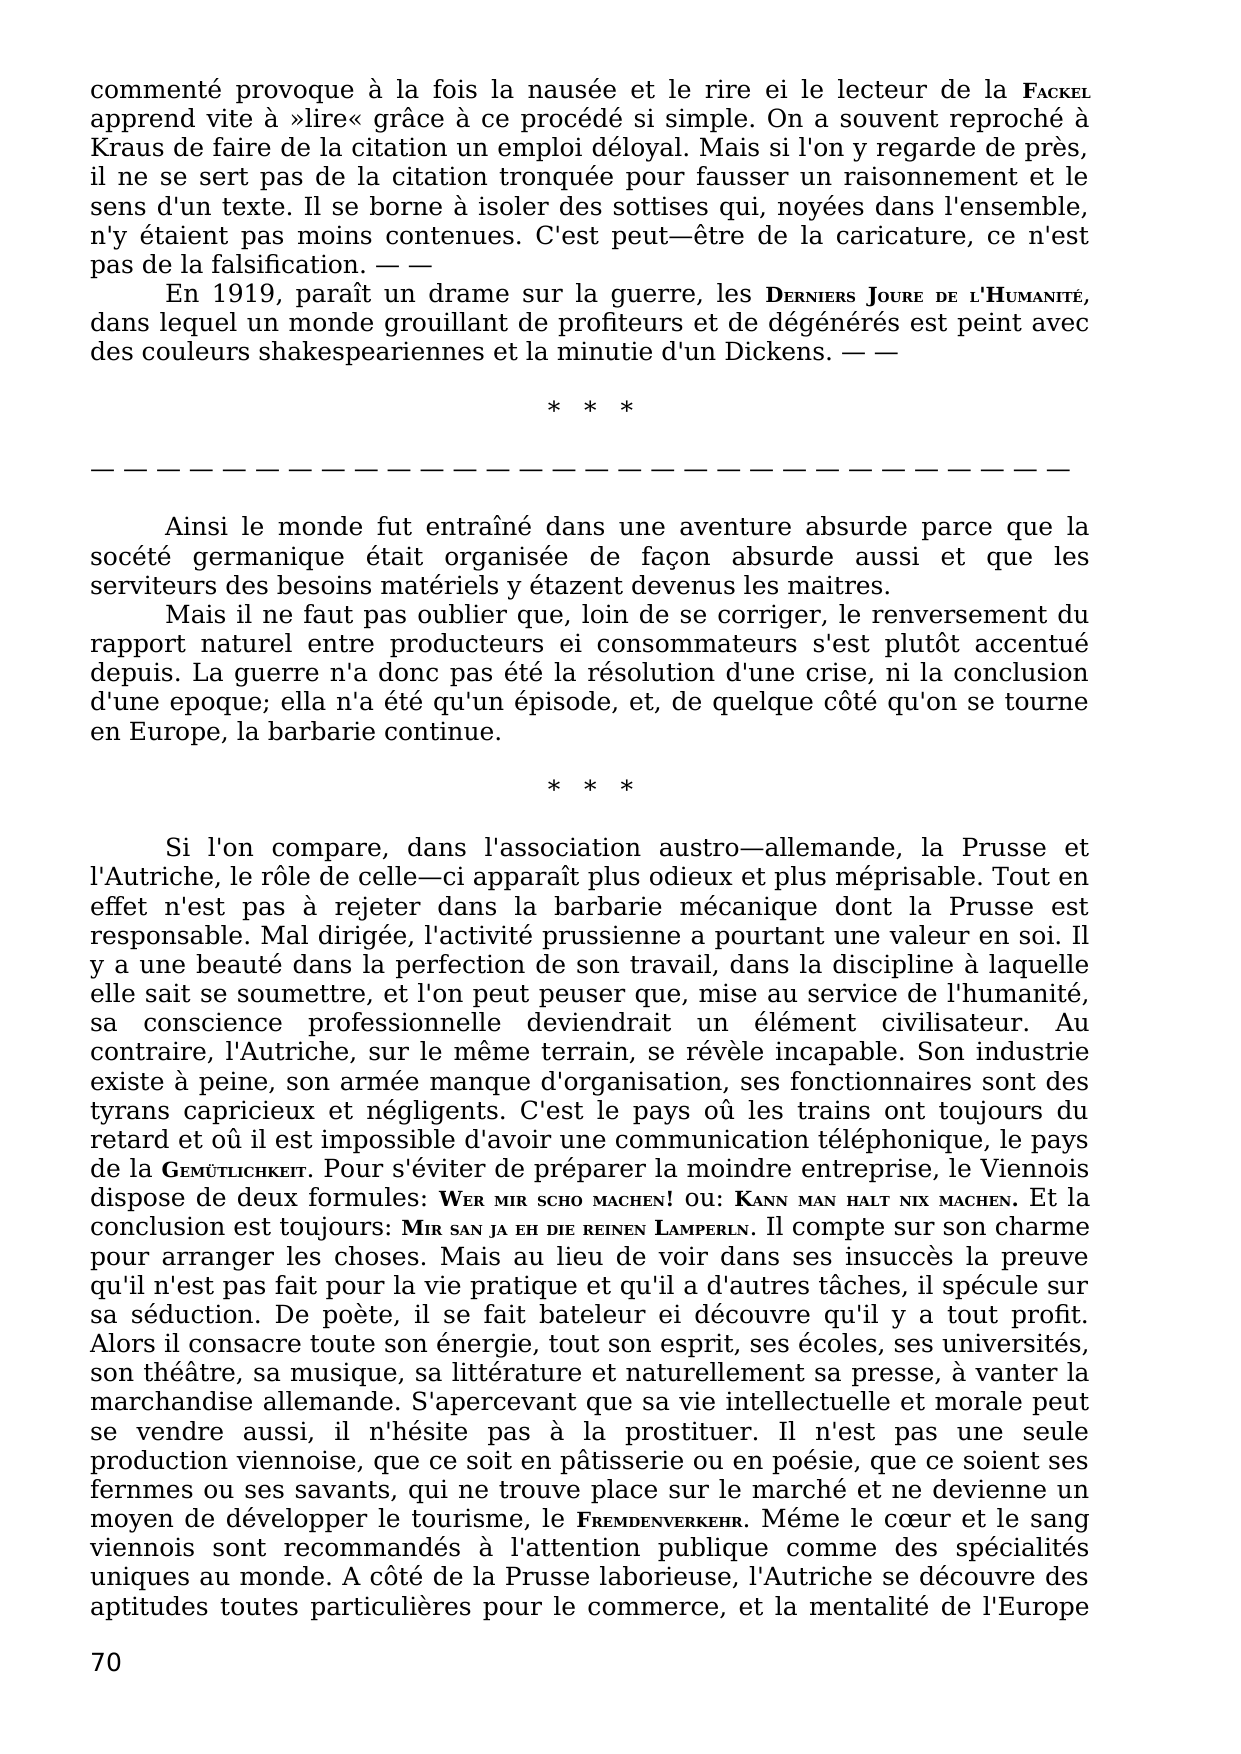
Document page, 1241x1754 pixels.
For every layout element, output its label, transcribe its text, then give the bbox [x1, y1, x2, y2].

text — — — — — — — — — — — — — — — — — — — — — — — — — — — — — — [90, 454, 1091, 483]
text Mais il ne faut pas oublier que, loin de se corriger, le renversement du rapport naturel entre producteurs ei consommateurs s'est plutôt accentué depuis. La guerre n'a donc pas été la résolution d'une crise, ni la conclusion d'une epoque; ella n'a été qu'un épisode, et, de quelque côté qu'on se tourne en Europe, la barbarie continue. [90, 600, 1091, 746]
text En 1919, paraît un drame sur la guerre, les Derniers Joure de l'Humanité, dans lequel un monde grouillant de profiteurs et de dégénérés est peint avec des couleurs shakespeariennes et la minutie d'un Dickens. — — [90, 279, 1091, 367]
text * * * [90, 775, 1091, 804]
text Ainsi le monde fut entraîné dans une aventure absurde parce que la socété germanique était organisée de façon absurde aussi et que les serviteurs des besoins matériels y étazent devenus les maitres. [90, 512, 1091, 600]
text commenté provoque à la fois la nausée et le rire ei le lecteur de la Fackel apprend vite à »lire« grâce à ce procédé si simple. On a souvent reproché à Kraus de faire de la citation un emploi déloyal. Mais si l'on y regarde de près, il ne se sert pas de la citation tronquée pour fausser un raisonnement et le sens d'un texte. Il se borne à isoler des sottises qui, noyées dans l'ensemble, n'y étaient pas moins contenues. C'est peut—être de la caricature, ce n'est pas de la falsification. — — [90, 75, 1091, 279]
text Si l'on compare, dans l'association austro—allemande, la Prusse et l'Autriche, le rôle de celle—ci apparaît plus odieux et plus méprisable. Tout en effet n'est pas à rejeter dans la barbarie mécanique dont la Prusse est responsable. Mal dirigée, l'activité prussienne a pourtant une valeur en soi. Il y a une beauté dans la perfection de son travail, dans la discipline à laquelle elle sait se soumettre, et l'on peut peuser que, mise au service de l'humanité, sa conscience professionnelle deviendrait un élément civilisateur. Au contraire, l'Autriche, sur le même terrain, se révèle incapable. Son industrie existe à peine, son armée manque d'organisation, ses fonctionnaires sont des tyrans capricieux et négligents. C'est le pays oû les trains ont toujours du retard et oû il est impossible d'avoir une communication téléphonique, le pays de la Gemütlichkeit. Pour s'éviter de préparer la moindre entreprise, le Viennois dispose de deux formules: Wer mir scho machen! ou: Kann man halt nix machen. Et la conclusion est toujours: Mir san ja eh die reinen Lamperln. Il compte sur son charme pour arranger les choses. Mais au lieu de voir dans ses insuccès la preuve qu'il n'est pas fait pour la vie pratique et qu'il a d'autres tâches, il spécule sur sa séduction. De poète, il se fait bateleur ei découvre qu'il y a tout profit. Alors il consacre toute son énergie, tout son esprit, ses écoles, ses universités, son théâtre, sa musique, sa littérature et naturellement sa presse, à vanter la marchandise allemande. S'apercevant que sa vie intellectuelle et morale peut se vendre aussi, il n'hésite pas à la prostituer. Il n'est pas une seule production viennoise, que ce soit en pâtisserie ou en poésie, que ce soient ses fernmes ou ses savants, qui ne trouve place sur le marché et ne devienne un moyen de développer le tourisme, le Fremdenverkehr. Méme le cœur et le sang viennois sont recommandés à l'attention publique comme des spécialités uniques au monde. A côté de la Prusse laborieuse, l'Autriche se découvre des aptitudes toutes particulières pour le commerce, et la mentalité de l'Europe [90, 833, 1091, 1621]
text * * * [90, 396, 1091, 425]
